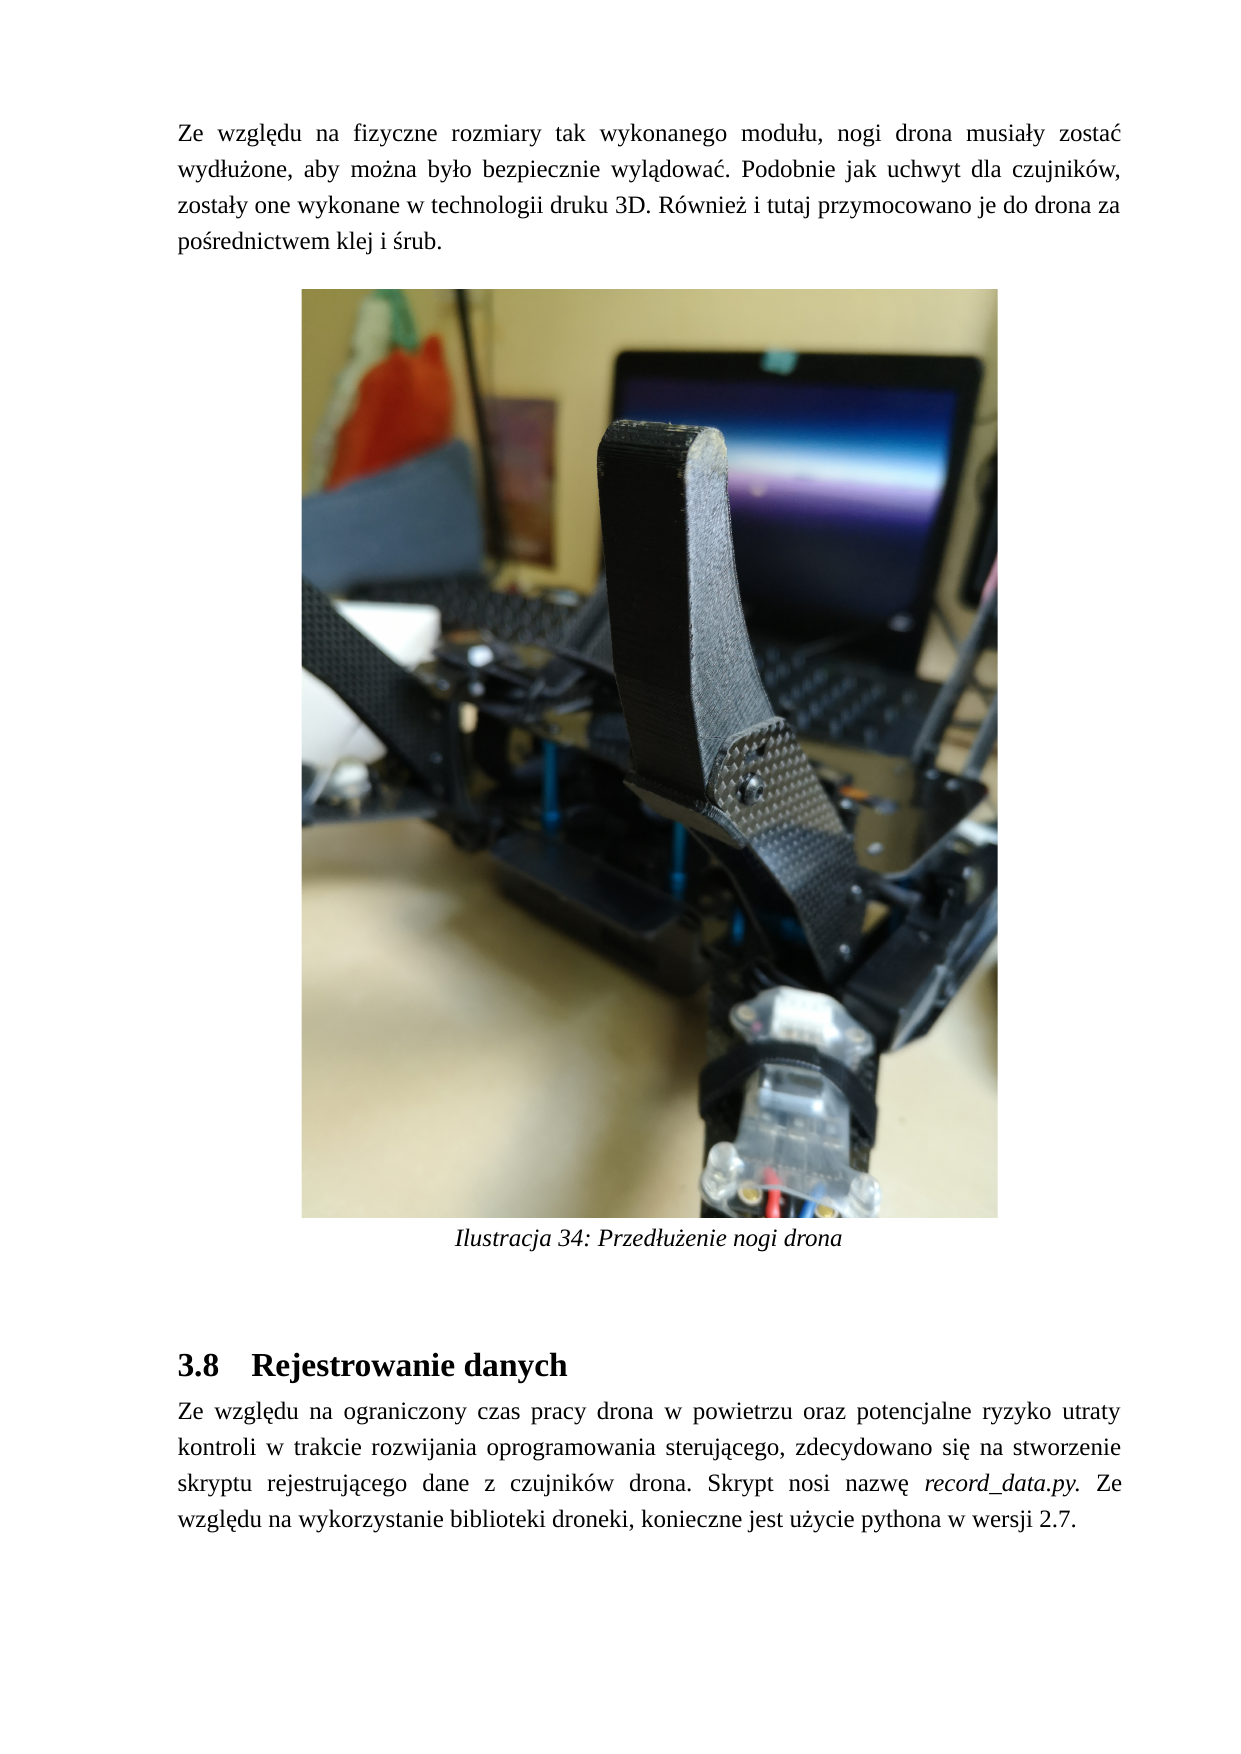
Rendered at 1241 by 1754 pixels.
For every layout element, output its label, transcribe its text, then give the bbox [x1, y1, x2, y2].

text Ze względu na fizyczne rozmiary tak wykonanego modułu, nogi drona musiały zostać wydłużone, aby można było bezpiecznie wylądować. Podobnie jak uchwyt dla czujników, zostały one wykonane w technologii druku 3D. Również i tutaj przymocowano je do drona za pośrednictwem klej i śrub. [177, 118, 1122, 255]
subtitle Rejestrowanie danych [177, 1345, 1122, 1384]
picture [301, 289, 998, 1218]
text Ilustracja 34: Przedłużenie nogi drona [302, 1218, 998, 1252]
text Ze względu na ograniczony czas pracy drona w powietrzu oraz potencjalne ryzyko utraty kontroli w trakcie rozwijania oprogramowania sterującego, zdecydowano się na stworzenie skryptu rejestrującego dane z czujników drona. Skrypt nosi nazwę record_data.py. Ze względu na wykorzystanie biblioteki droneki, konieczne jest użycie pythona w wersji 2.7. [177, 1396, 1122, 1533]
